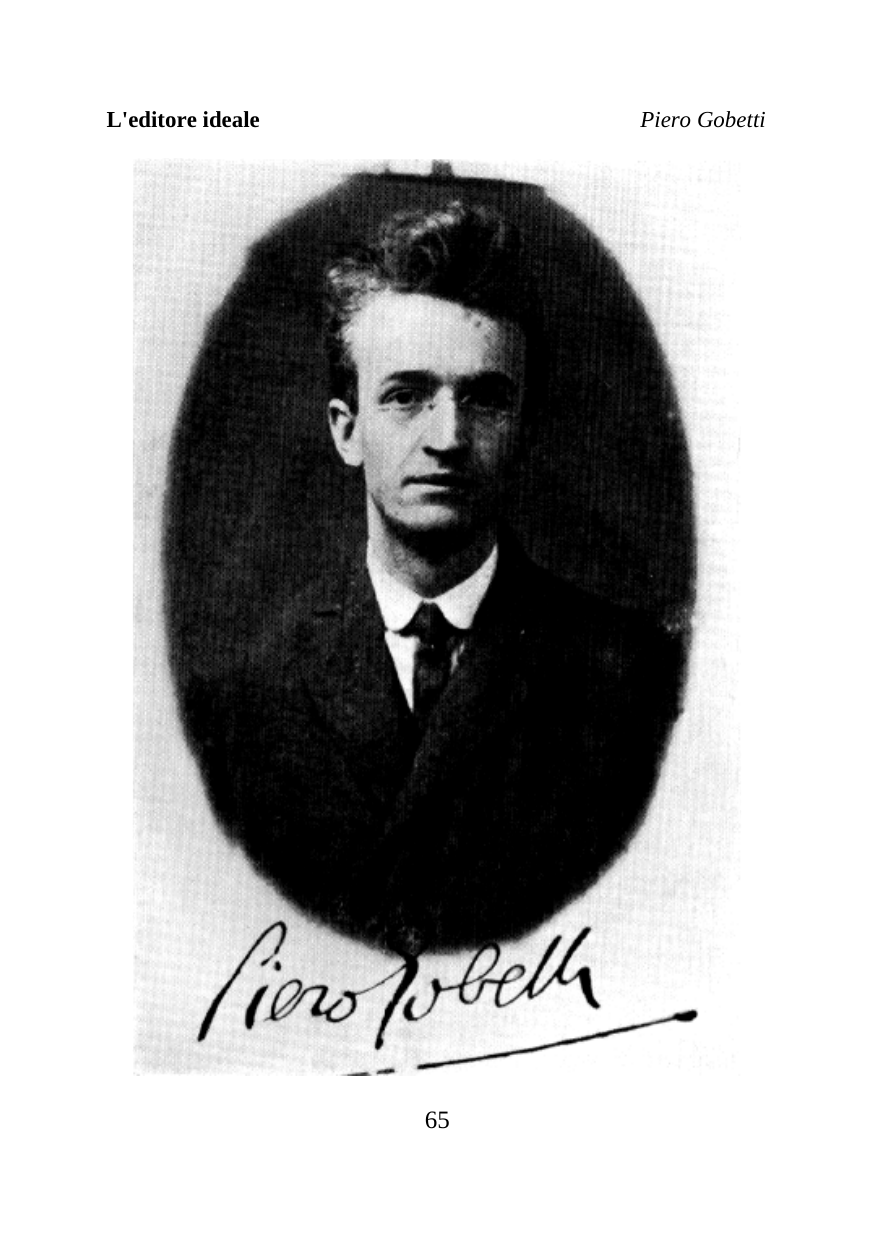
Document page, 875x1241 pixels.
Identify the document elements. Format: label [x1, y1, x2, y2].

picture [132, 158, 742, 1076]
